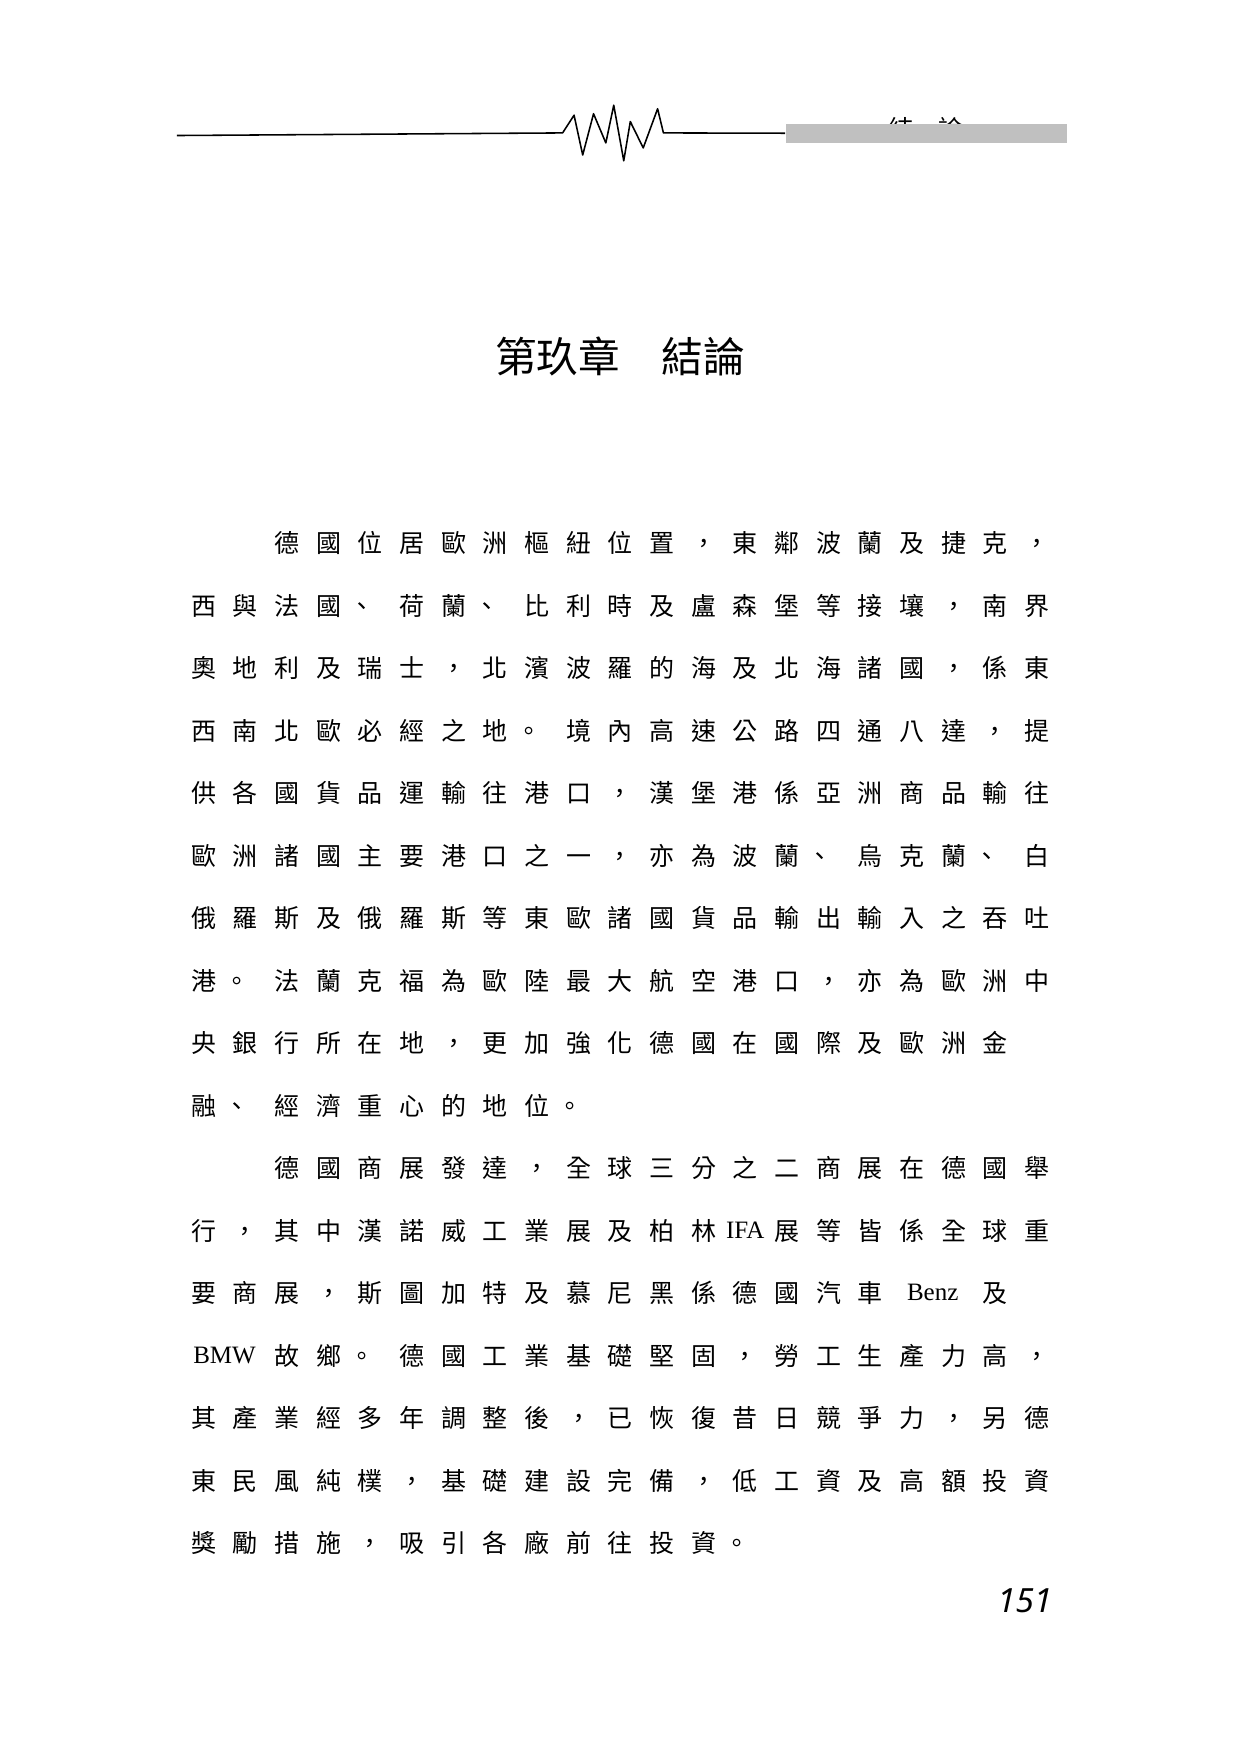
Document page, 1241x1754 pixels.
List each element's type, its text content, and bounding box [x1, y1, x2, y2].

text 德國位居歐洲樞紐位置，東鄰波蘭及捷克，西與法國、荷蘭、比利時及盧森堡等接壤，南界奧地利及瑞士，北濱波羅的海及北海諸國，係東西南北歐必經之地。境內高速公路四通八達，提供各國貨品運輸往港口，漢堡港係亞洲商品輸往歐洲諸國主要港口之一，亦為波蘭、烏克蘭、白俄羅斯及俄羅斯等東歐諸國貨品輸出輸入之吞吐港。法蘭克福為歐陸最大航空港口，亦為歐洲中央銀行所在地，更加強化德國在國際及歐洲金融、經濟重心的地位。 [183, 500, 1058, 1125]
text 德國商展發達，全球三分之二商展在德國舉行，其中漢諾威工業展及柏林IFA展等皆係全球重要商展，斯圖加特及慕尼黑係德國汽車Benz及BMW故鄉。德國工業基礎堅固，勞工生產力高，其產業經多年調整後，已恢復昔日競爭力，另德東民風純樸，基礎建設完備，低工資及高額投資獎勵措施，吸引各廠前往投資。 [183, 1125, 1058, 1563]
text 第玖章 結論 [183, 313, 1058, 375]
